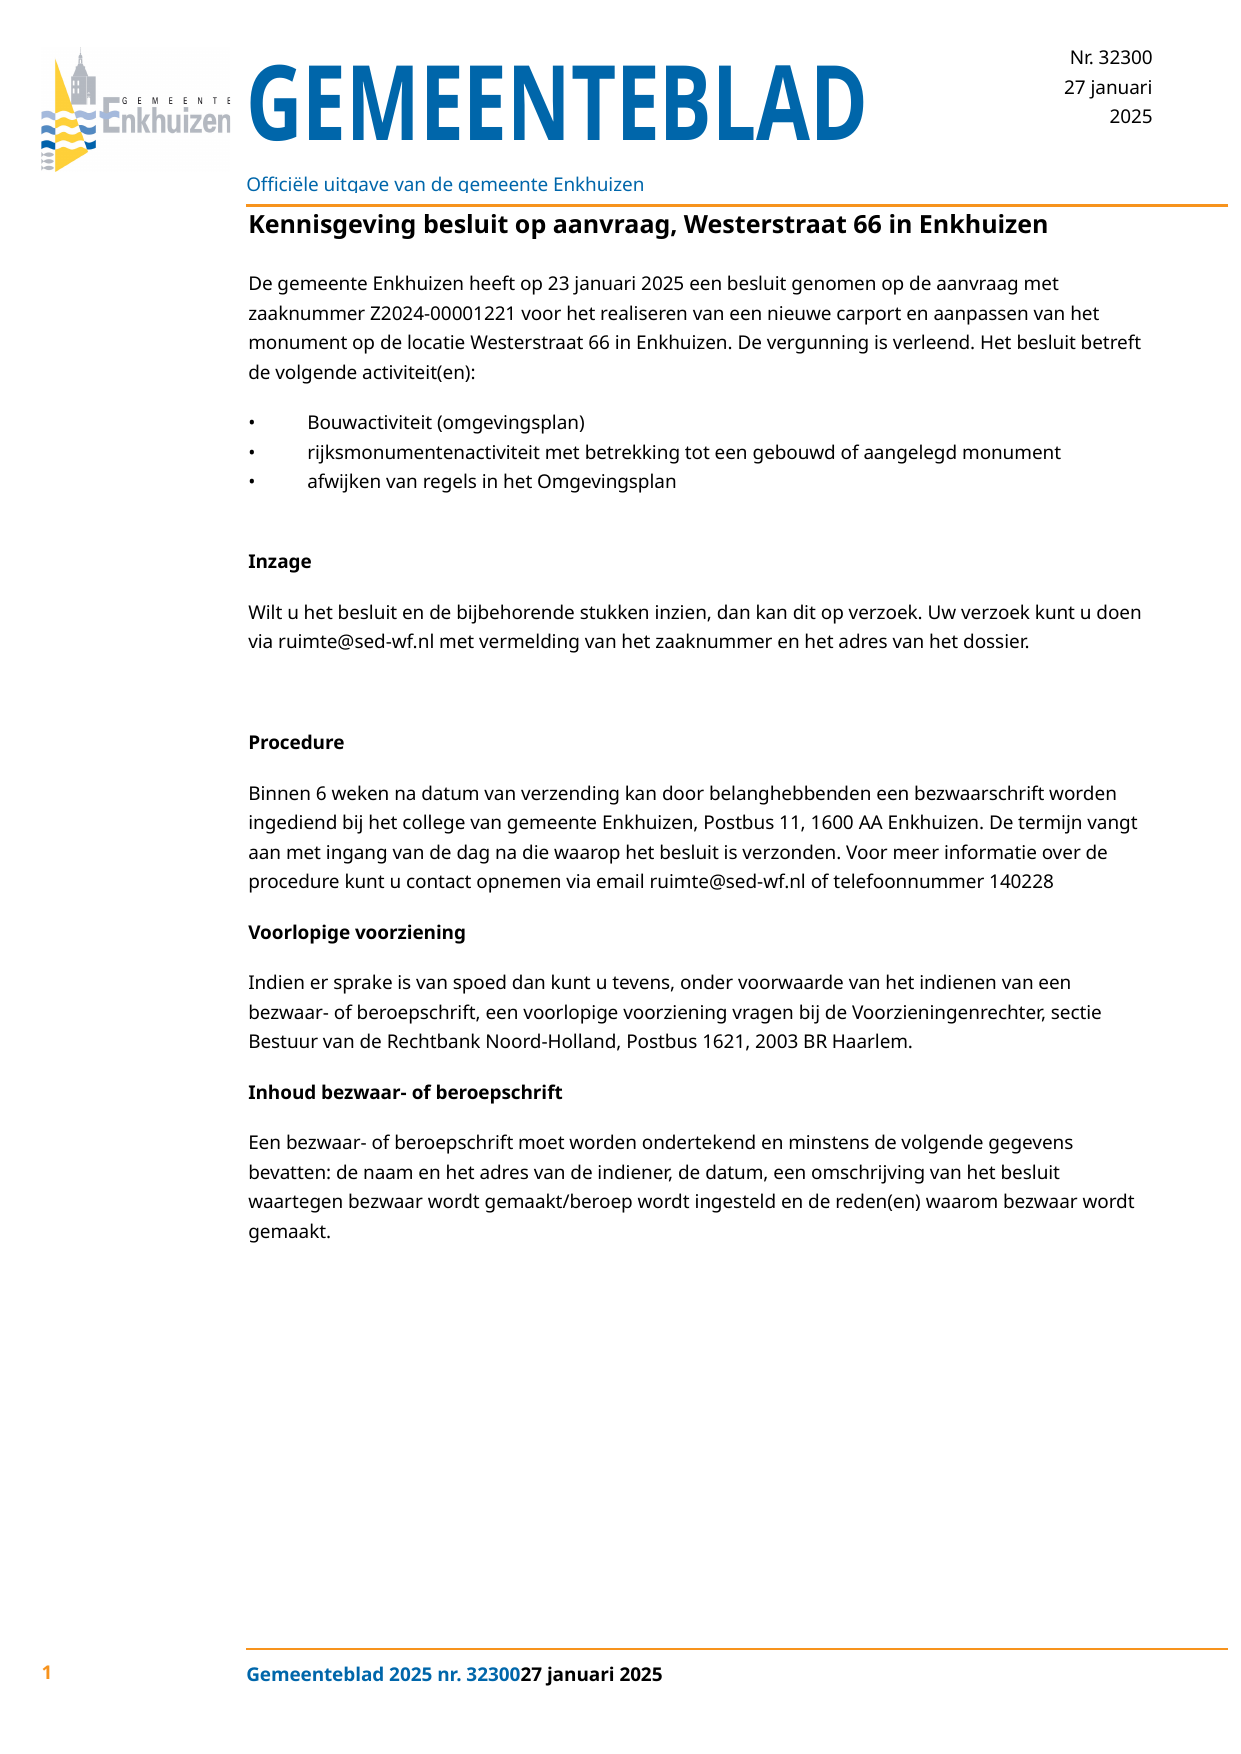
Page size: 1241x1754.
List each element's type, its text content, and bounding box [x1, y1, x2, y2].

text Inzage [248, 549, 1152, 574]
text Inhoud bezwaar- of beroepschrift [248, 1079, 1152, 1105]
text Voorlopige voorziening [248, 919, 1152, 945]
text Kennisgeving besluit op aanvraag, Westerstraat 66 in Enkhuizen [248, 207, 1152, 241]
picture [41, 47, 231, 172]
text Indien er sprake is van spoed dan kunt u tevens, onder voorwaarde van het indienen van een bezwaar- of beroepschrift, een voorlopige voorziening vragen bij de Voorzieningenrechter, sectie Bestuur van de Rechtbank Noord-Holland, Postbus 1621, 2003 BR Haarlem. [248, 969, 1152, 1054]
list rijksmonumentenactiviteit met betrekking tot een gebouwd of aangelegd monument [248, 439, 1152, 465]
text Procedure [248, 729, 1152, 755]
text Binnen 6 weken na datum van verzending kan door belanghebbenden een bezwaarschrift worden ingediend bij het college van gemeente Enkhuizen, Postbus 11, 1600 AA Enkhuizen. De termijn vangt aan met ingang van de dag na die waarop het besluit is verzonden. Voor meer informatie over de procedure kunt u contact opnemen via email ruimte@sed-wf.nl of telefoonnummer 140228 [248, 780, 1152, 894]
text Een bezwaar- of beroepschrift moet worden ondertekend en minstens de volgende gegevens bevatten: de naam en het adres van de indiener, de datum, een omschrijving van het besluit waartegen bezwaar wordt gemaakt/beroep wordt ingesteld en de reden(en) waarom bezwaar wordt gemaakt. [248, 1129, 1152, 1244]
list Bouwactiviteit (omgevingsplan) [248, 409, 1152, 435]
list afwijken van regels in het Omgevingsplan [248, 469, 1152, 494]
text De gemeente Enkhuizen heeft op 23 januari 2025 een besluit genomen op de aanvraag met zaaknummer Z2024-00001221 voor het realiseren van een nieuwe carport en aanpassen van het monument op de locatie Westerstraat 66 in Enkhuizen. De vergunning is verleend. Het besluit betreft de volgende activiteit(en): [248, 270, 1152, 385]
text Wilt u het besluit en de bijbehorende stukken inzien, dan kan dit op verzoek. Uw verzoek kunt u doen via ruimte@sed-wf.nl met vermelding van het zaaknummer en het adres van het dossier. [248, 599, 1152, 654]
